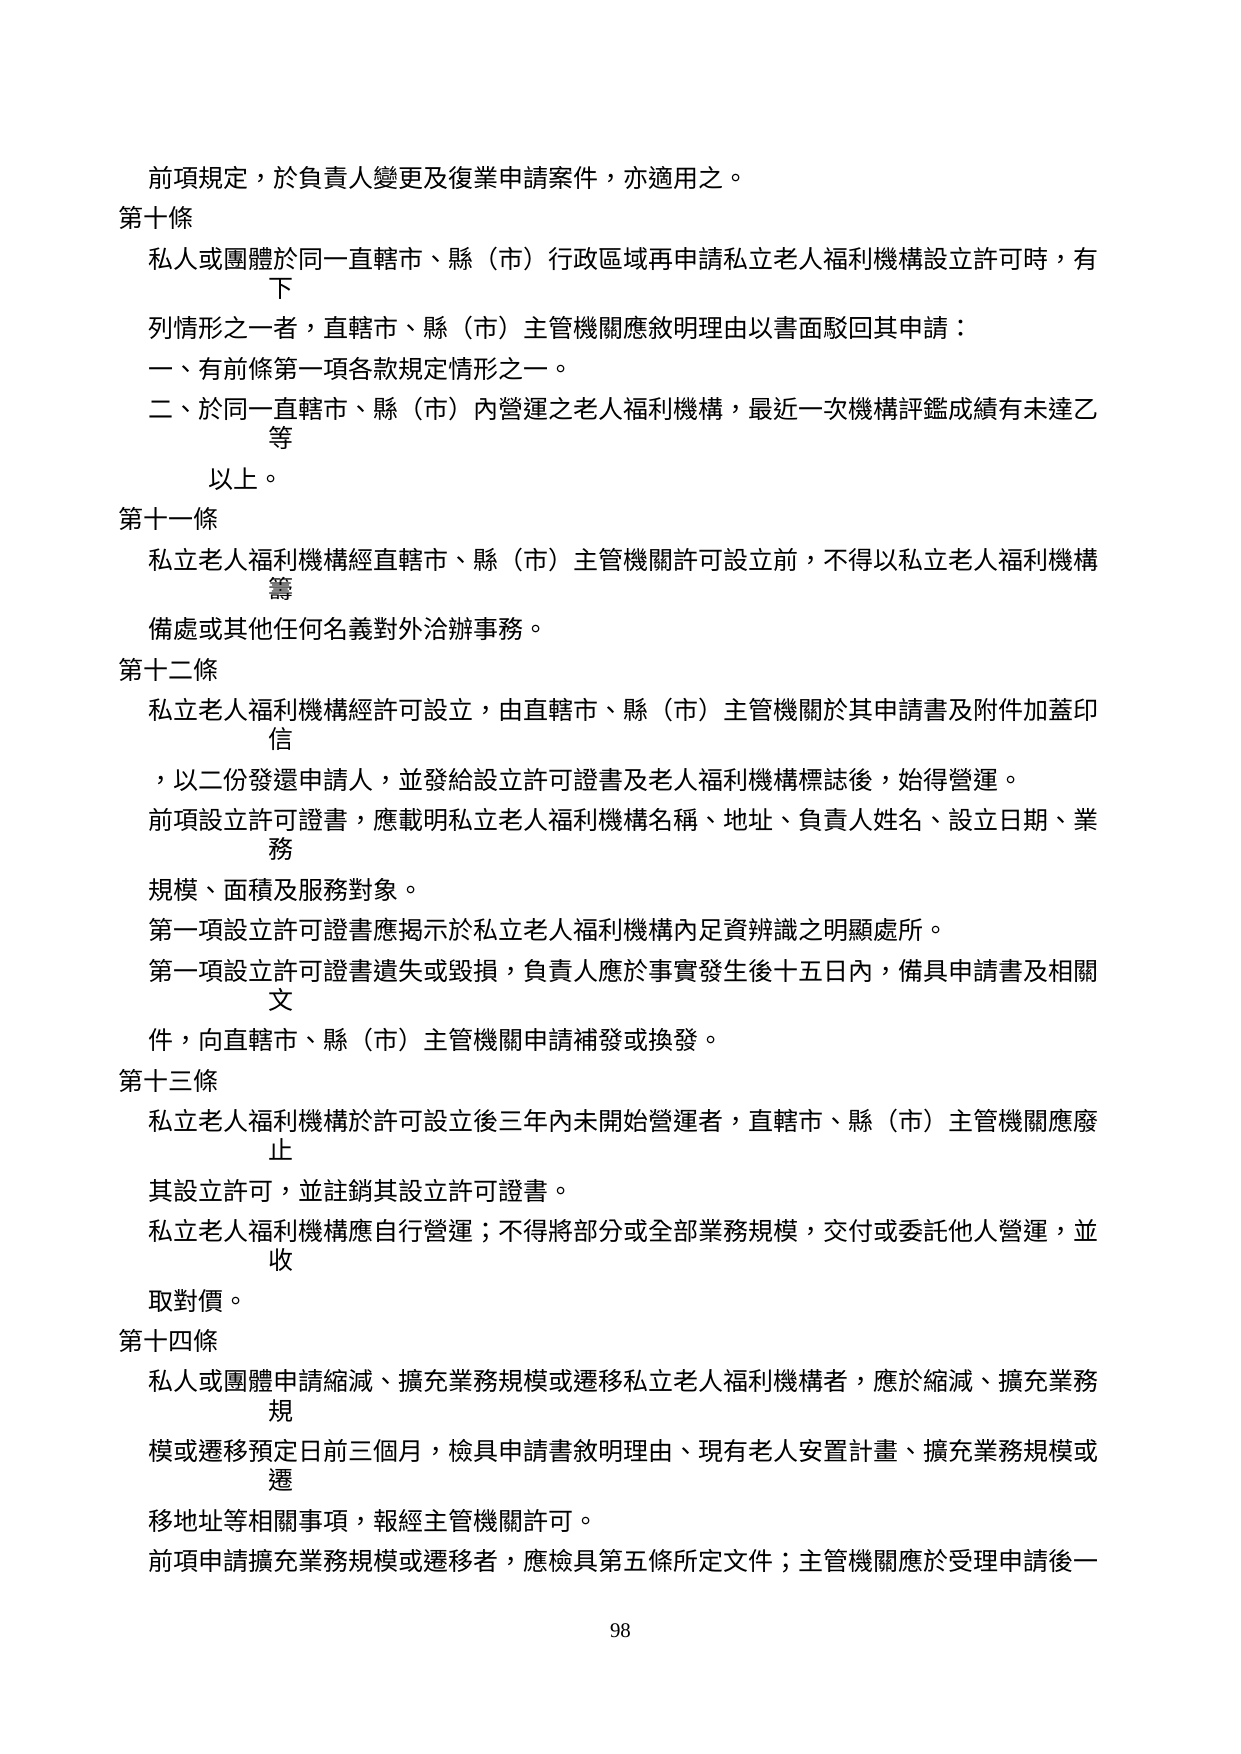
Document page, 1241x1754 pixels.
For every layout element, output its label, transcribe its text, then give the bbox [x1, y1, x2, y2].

text 移地址等相關事項，報經主管機關許可。 [118, 1507, 1122, 1536]
text 以上。 [118, 465, 1122, 494]
text 一、有前條第一項各款規定情形之一。 [118, 355, 1122, 384]
text 二、於同一直轄市、縣（市）內營運之老人福利機構，最近一次機構評鑑成績有未達乙等 [118, 395, 1122, 454]
text 第一項設立許可證書應揭示於私立老人福利機構內足資辨識之明顯處所。 [118, 916, 1122, 945]
text 備處或其他任何名義對外洽辦事務。 [118, 615, 1122, 644]
text 私立老人福利機構經許可設立，由直轄市、縣（市）主管機關於其申請書及附件加蓋印信 [118, 696, 1122, 754]
text 取對價。 [118, 1287, 1122, 1316]
text 模或遷移預定日前三個月，檢具申請書敘明理由、現有老人安置計畫、擴充業務規模或遷 [118, 1437, 1122, 1495]
text 私立老人福利機構經直轄市、縣（市）主管機關許可設立前，不得以私立老人福利機構籌 [118, 546, 1122, 604]
text 前項設立許可證書，應載明私立老人福利機構名稱、地址、負責人姓名、設立日期、業務 [118, 806, 1122, 864]
text 第十條 [118, 204, 1122, 234]
text 私立老人福利機構應自行營運；不得將部分或全部業務規模，交付或委託他人營運，並收 [118, 1217, 1122, 1275]
text 列情形之一者，直轄市、縣（市）主管機關應敘明理由以書面駁回其申請： [118, 314, 1122, 344]
text 前項申請擴充業務規模或遷移者，應檢具第五條所定文件；主管機關應於受理申請後一 [118, 1547, 1122, 1576]
text 其設立許可，並註銷其設立許可證書。 [118, 1177, 1122, 1206]
text 前項規定，於負責人變更及復業申請案件，亦適用之。 [118, 164, 1122, 193]
text 規模、面積及服務對象。 [118, 876, 1122, 905]
text 第十二條 [118, 656, 1122, 685]
text 第十一條 [118, 505, 1122, 534]
text ，以二份發還申請人，並發給設立許可證書及老人福利機構標誌後，始得營運。 [118, 766, 1122, 795]
text 第一項設立許可證書遺失或毀損，負責人應於事實發生後十五日內，備具申請書及相關文 [118, 957, 1122, 1015]
text 私人或團體申請縮減、擴充業務規模或遷移私立老人福利機構者，應於縮減、擴充業務規 [118, 1367, 1122, 1426]
text 第十四條 [118, 1327, 1122, 1356]
text 第十三條 [118, 1067, 1122, 1096]
text 件，向直轄市、縣（市）主管機關申請補發或換發。 [118, 1026, 1122, 1055]
text 私立老人福利機構於許可設立後三年內未開始營運者，直轄市、縣（市）主管機關應廢止 [118, 1107, 1122, 1165]
text 私人或團體於同一直轄市、縣（市）行政區域再申請私立老人福利機構設立許可時，有下 [118, 245, 1122, 303]
